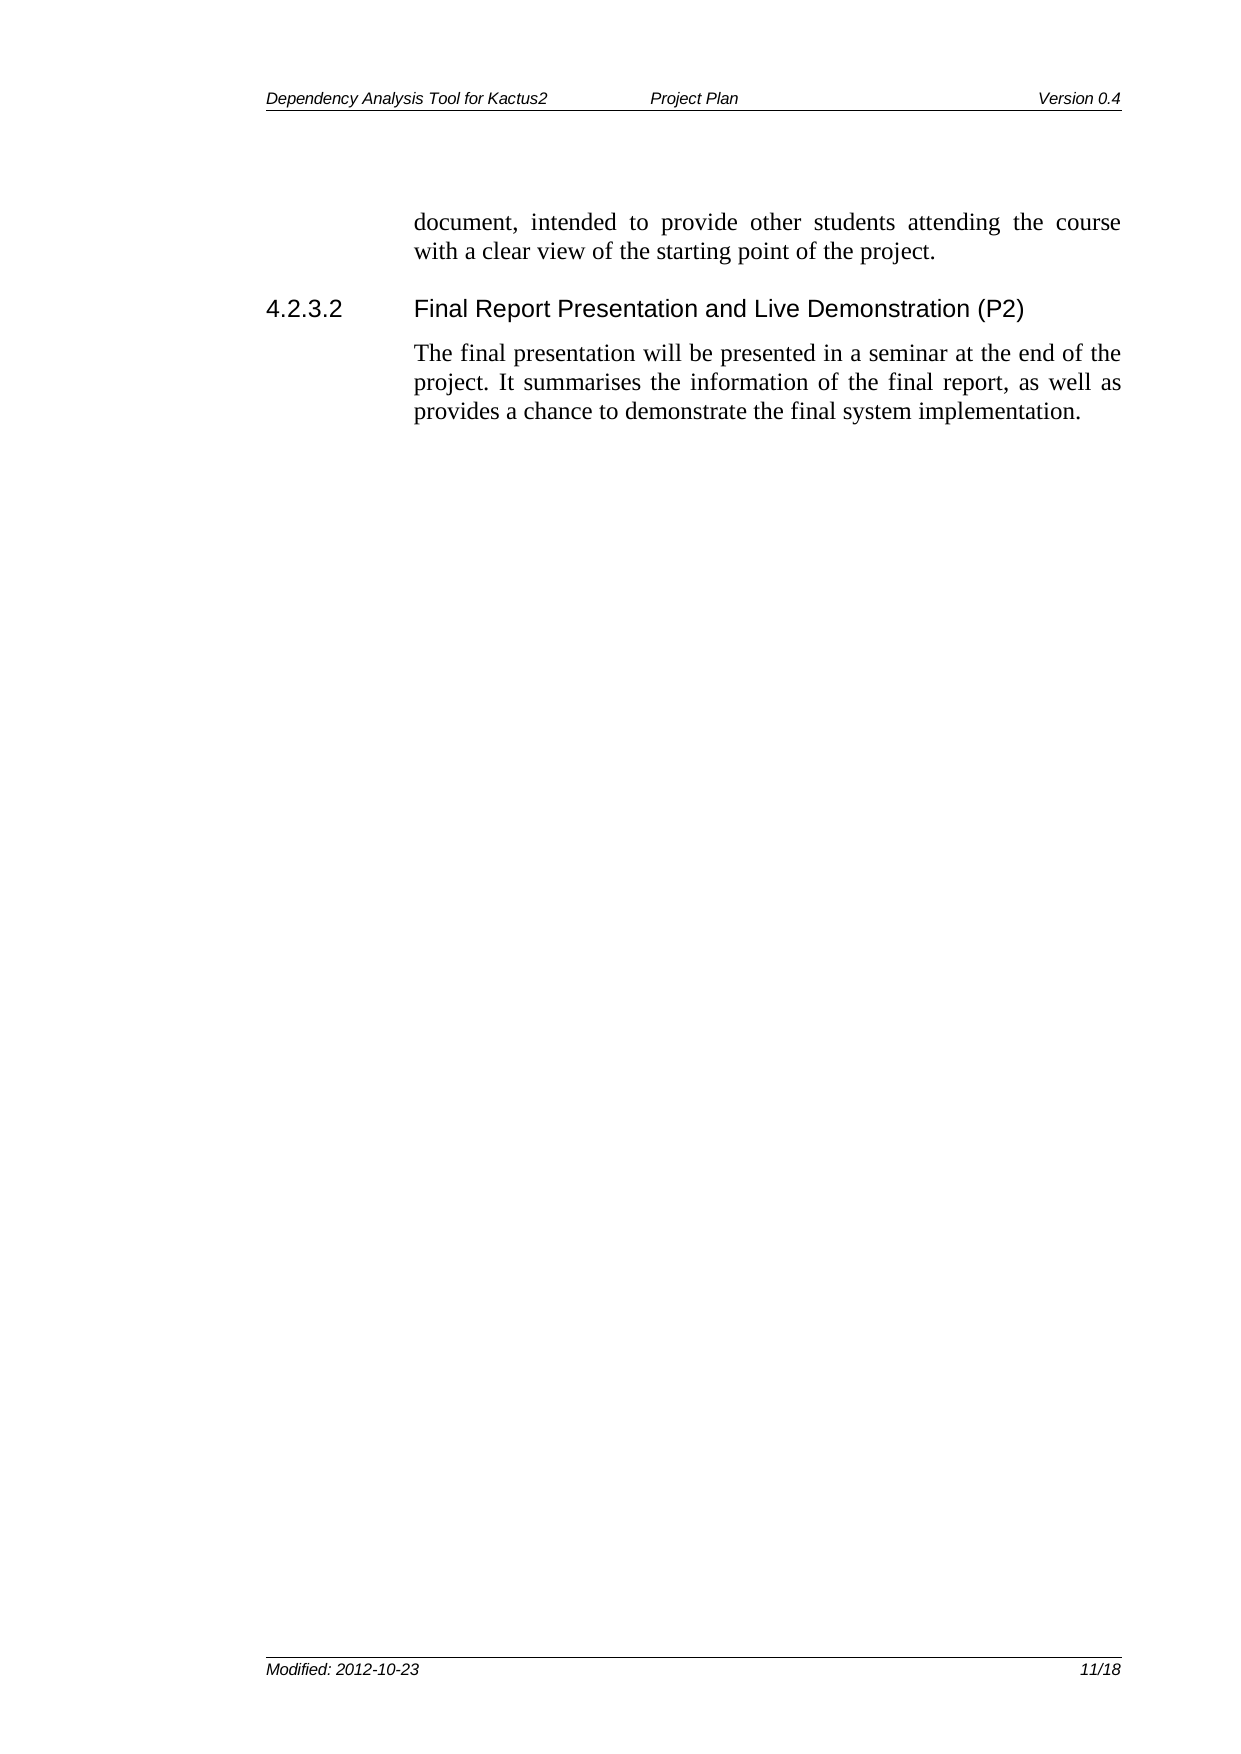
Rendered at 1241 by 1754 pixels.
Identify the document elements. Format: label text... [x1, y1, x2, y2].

text document, intended to provide other students attending the course with a clear view of the starting point of the project. [413, 207, 1122, 265]
subtitle Final Report Presentation and Live Demonstration (P2) [266, 294, 1122, 323]
text The final presentation will be presented in a seminar at the end of the project. It summarises the information of the final report, as well as provides a chance to demonstrate the final system implementation. [413, 338, 1122, 425]
